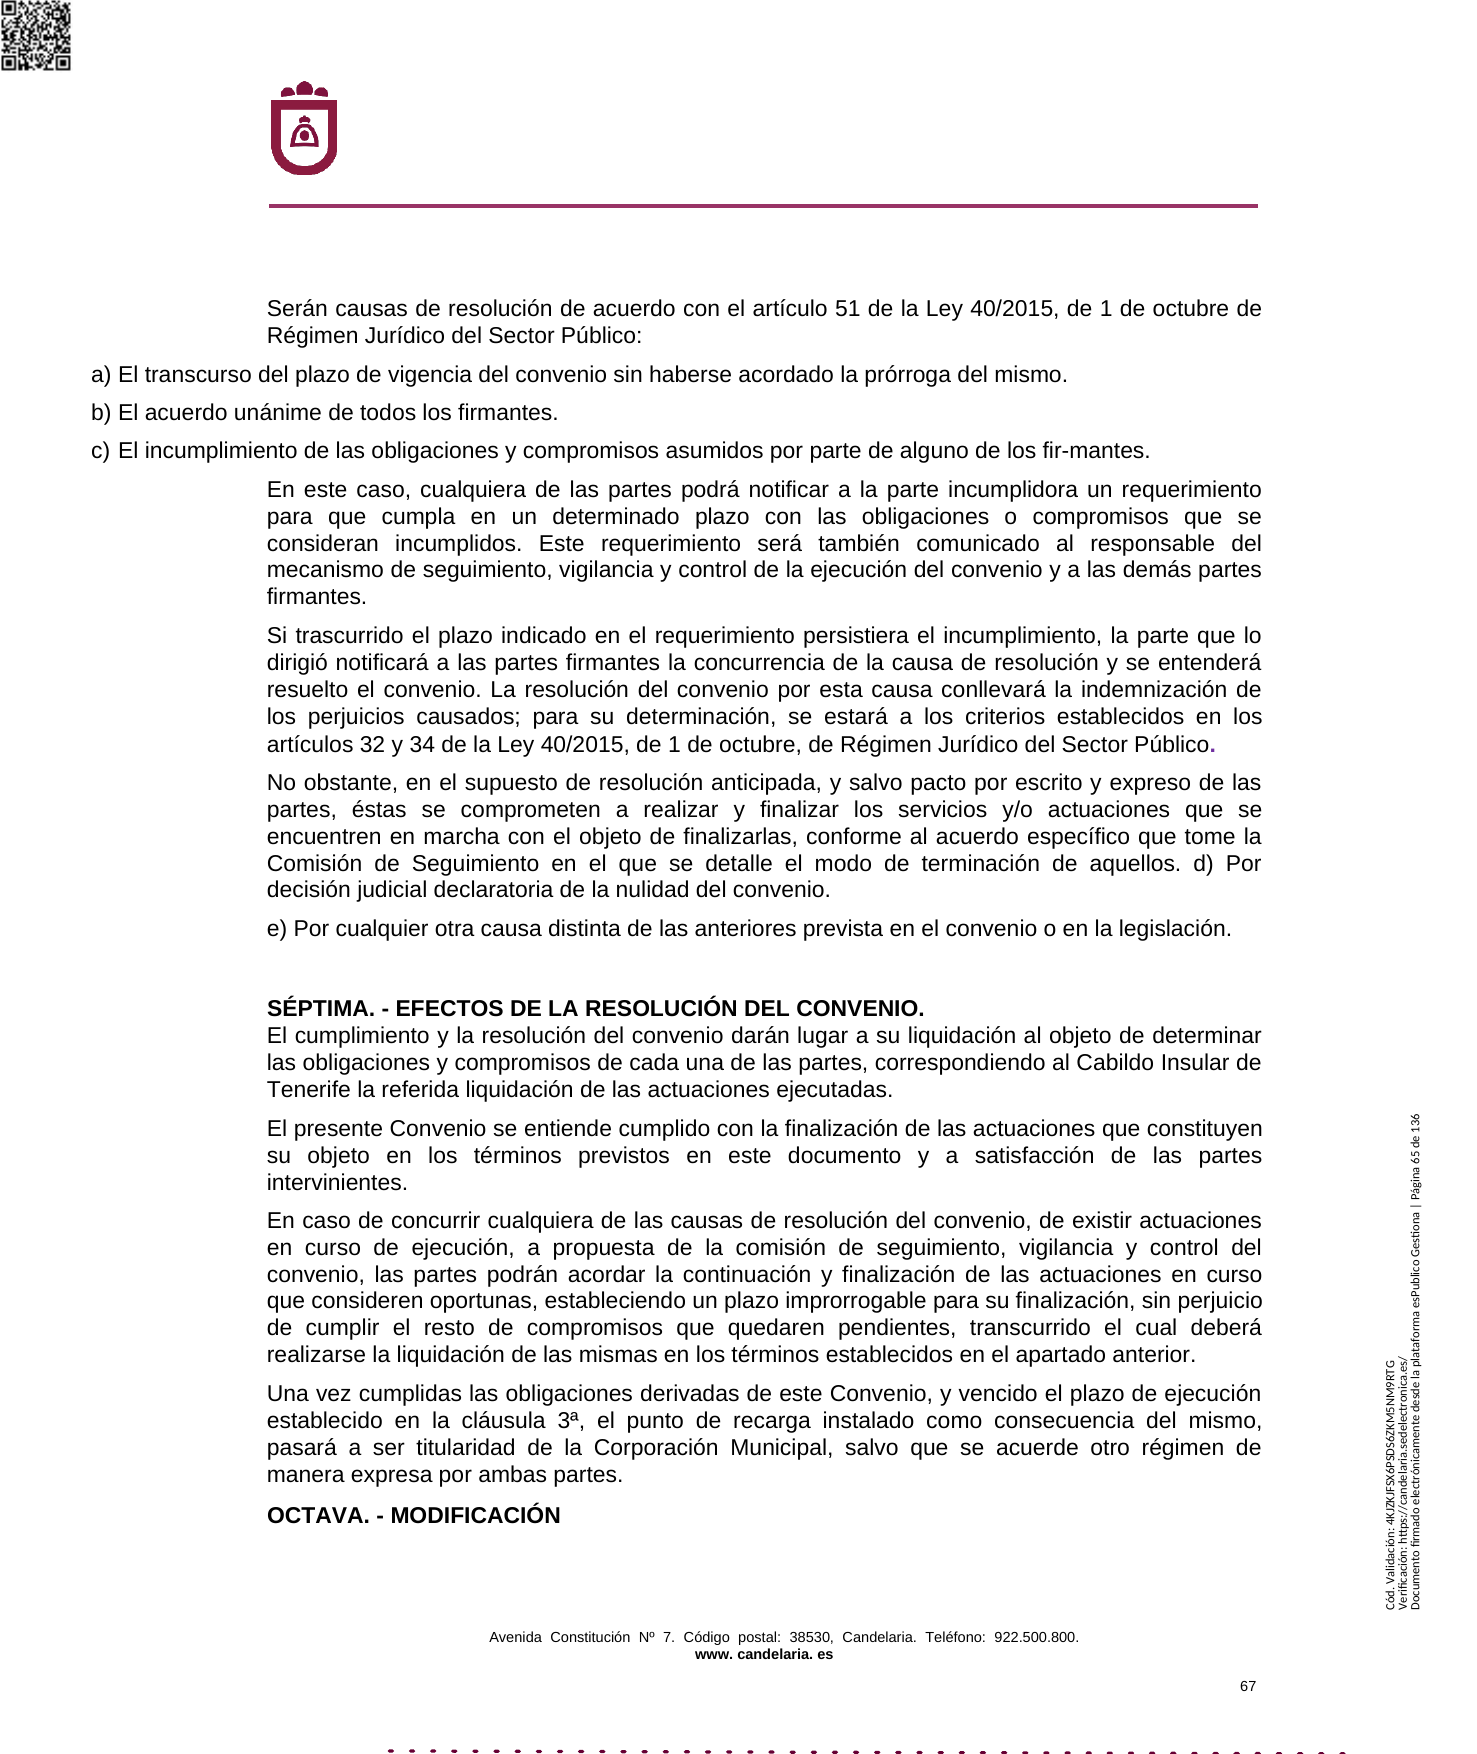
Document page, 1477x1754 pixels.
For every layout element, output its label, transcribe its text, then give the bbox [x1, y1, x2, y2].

text SÉPTIMA. - EFECTOS DE LA RESOLUCIÓN DEL CONVENIO. [267, 993, 1263, 1022]
text Una vez cumplidas las obligaciones derivadas de este Convenio, y vencido el plazo de ejecución establecido en la cláusula 3ª, el punto de recarga instalado como consecuencia del mismo, pasará a ser titularidad de la Corporación Municipal, salvo que se acuerde otro régimen de manera expresa por ambas partes. [267, 1380, 1263, 1487]
list El acuerdo unánime de todos los firmantes. [91, 399, 1263, 425]
text OCTAVA. - MODIFICACIÓN [267, 1500, 1263, 1529]
list El transcurso del plazo de vigencia del convenio sin haberse acordado la prórroga del mismo. [91, 361, 1263, 387]
text En este caso, cualquiera de las partes podrá notificar a la parte incumplidora un requerimiento para que cumpla en un determinado plazo con las obligaciones o compromisos que se consideran incumplidos. Este requerimiento será también comunicado al responsable del mecanismo de seguimiento, vigilancia y control de la ejecución del convenio y a las demás partes firmantes. [267, 476, 1263, 609]
text Si trascurrido el plazo indicado en el requerimiento persistiera el incumplimiento, la parte que lo dirigió notificará a las partes firmantes la concurrencia de la causa de resolución y se entenderá resuelto el convenio. La resolución del convenio por esta causa conllevará la indemnización de los perjuicios causados; para su determinación, se estará a los criterios establecidos en los artículos 32 y 34 de la Ley 40/2015, de 1 de octubre, de Régimen Jurídico del Sector Público. [267, 622, 1263, 758]
text El presente Convenio se entiende cumplido con la finalización de las actuaciones que constituyen su objeto en los términos previstos en este documento y a satisfacción de las partes intervinientes. [267, 1115, 1263, 1195]
text El cumplimiento y la resolución del convenio darán lugar a su liquidación al objeto de determinar las obligaciones y compromisos de cada una de las partes, correspondiendo al Cabildo Insular de Tenerife la referida liquidación de las actuaciones ejecutadas. [267, 1022, 1263, 1102]
text No obstante, en el supuesto de resolución anticipada, y salvo pacto por escrito y expreso de las partes, éstas se comprometen a realizar y finalizar los servicios y/o actuaciones que se encuentren en marcha con el objeto de finalizarlas, conforme al acuerdo específico que tome la Comisión de Seguimiento en el que se detalle el modo de terminación de aquellos. d) Por decisión judicial declaratoria de la nulidad del convenio. [267, 769, 1263, 903]
text Serán causas de resolución de acuerdo con el artículo 51 de la Ley 40/2015, de 1 de octubre de Régimen Jurídico del Sector Público: [267, 295, 1263, 348]
text e) Por cualquier otra causa distinta de las anteriores prevista en el convenio o en la legislación. [267, 915, 1263, 941]
list El incumplimiento de las obligaciones y compromisos asumidos por parte de alguno de los fir-mantes. [91, 437, 1263, 464]
text En caso de concurrir cualquiera de las causas de resolución del convenio, de existir actuaciones en curso de ejecución, a propuesta de la comisión de seguimiento, vigilancia y control del convenio, las partes podrán acordar la continuación y finalización de las actuaciones en curso que consideren oportunas, estableciendo un plazo improrrogable para su finalización, sin perjuicio de cumplir el resto de compromisos que quedaren pendientes, transcurrido el cual deberá realizarse la liquidación de las mismas en los términos establecidos en el apartado anterior. [267, 1207, 1263, 1368]
